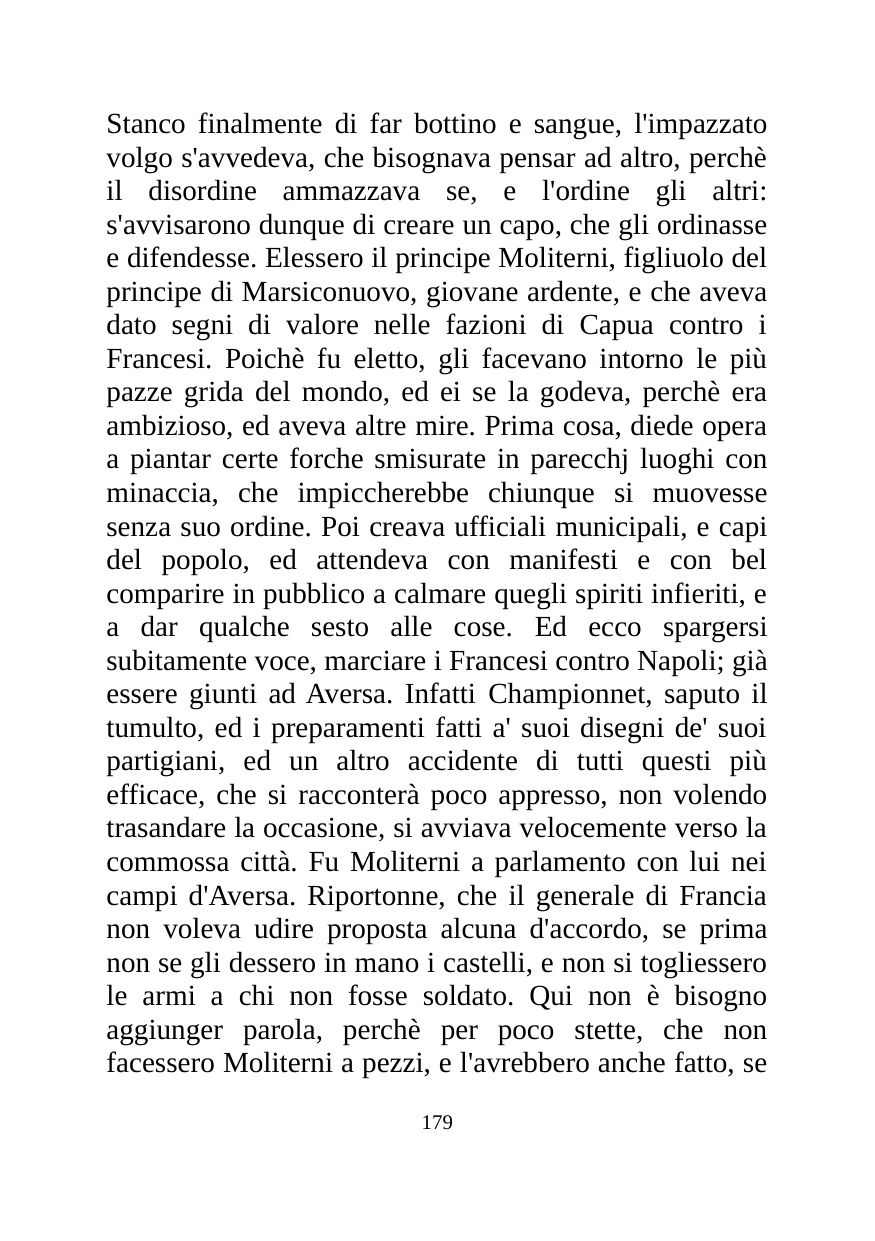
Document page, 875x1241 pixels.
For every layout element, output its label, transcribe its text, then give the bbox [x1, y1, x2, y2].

text Stanco finalmente di far bottino e sangue, l'impazzato volgo s'avvedeva, che bisognava pensar ad altro, perchè il disordine ammazzava se, e l'ordine gli altri: s'avvisarono dunque di creare un capo, che gli ordinasse e difendesse. Elessero il principe Moliterni, figliuolo del principe di Marsiconuovo, giovane ardente, e che aveva dato segni di valore nelle fazioni di Capua contro i Francesi. Poichè fu eletto, gli facevano intorno le più pazze grida del mondo, ed ei se la godeva, perchè era ambizioso, ed aveva altre mire. Prima cosa, diede opera a piantar certe forche smisurate in parecchj luoghi con minaccia, che impiccherebbe chiunque si muovesse senza suo ordine. Poi creava ufficiali municipali, e capi del popolo, ed attendeva con manifesti e con bel comparire in pubblico a calmare quegli spiriti infieriti, e a dar qualche sesto alle cose. Ed ecco spargersi subitamente voce, marciare i Francesi contro Napoli; già essere giunti ad Aversa. Infatti Championnet, saputo il tumulto, ed i preparamenti fatti a' suoi disegni de' suoi partigiani, ed un altro accidente di tutti questi più efficace, che si racconterà poco appresso, non volendo trasandare la occasione, si avviava velocemente verso la commossa città. Fu Moliterni a parlamento con lui nei campi d'Aversa. Riportonne, che il generale di Francia non voleva udire proposta alcuna d'accordo, se prima non se gli dessero in mano i castelli, e non si togliessero le armi a chi non fosse soldato. Qui non è bisogno aggiunger parola, perchè per poco stette, che non facessero Moliterni a pezzi, e l'avrebbero anche fatto, se [106, 106, 768, 1079]
